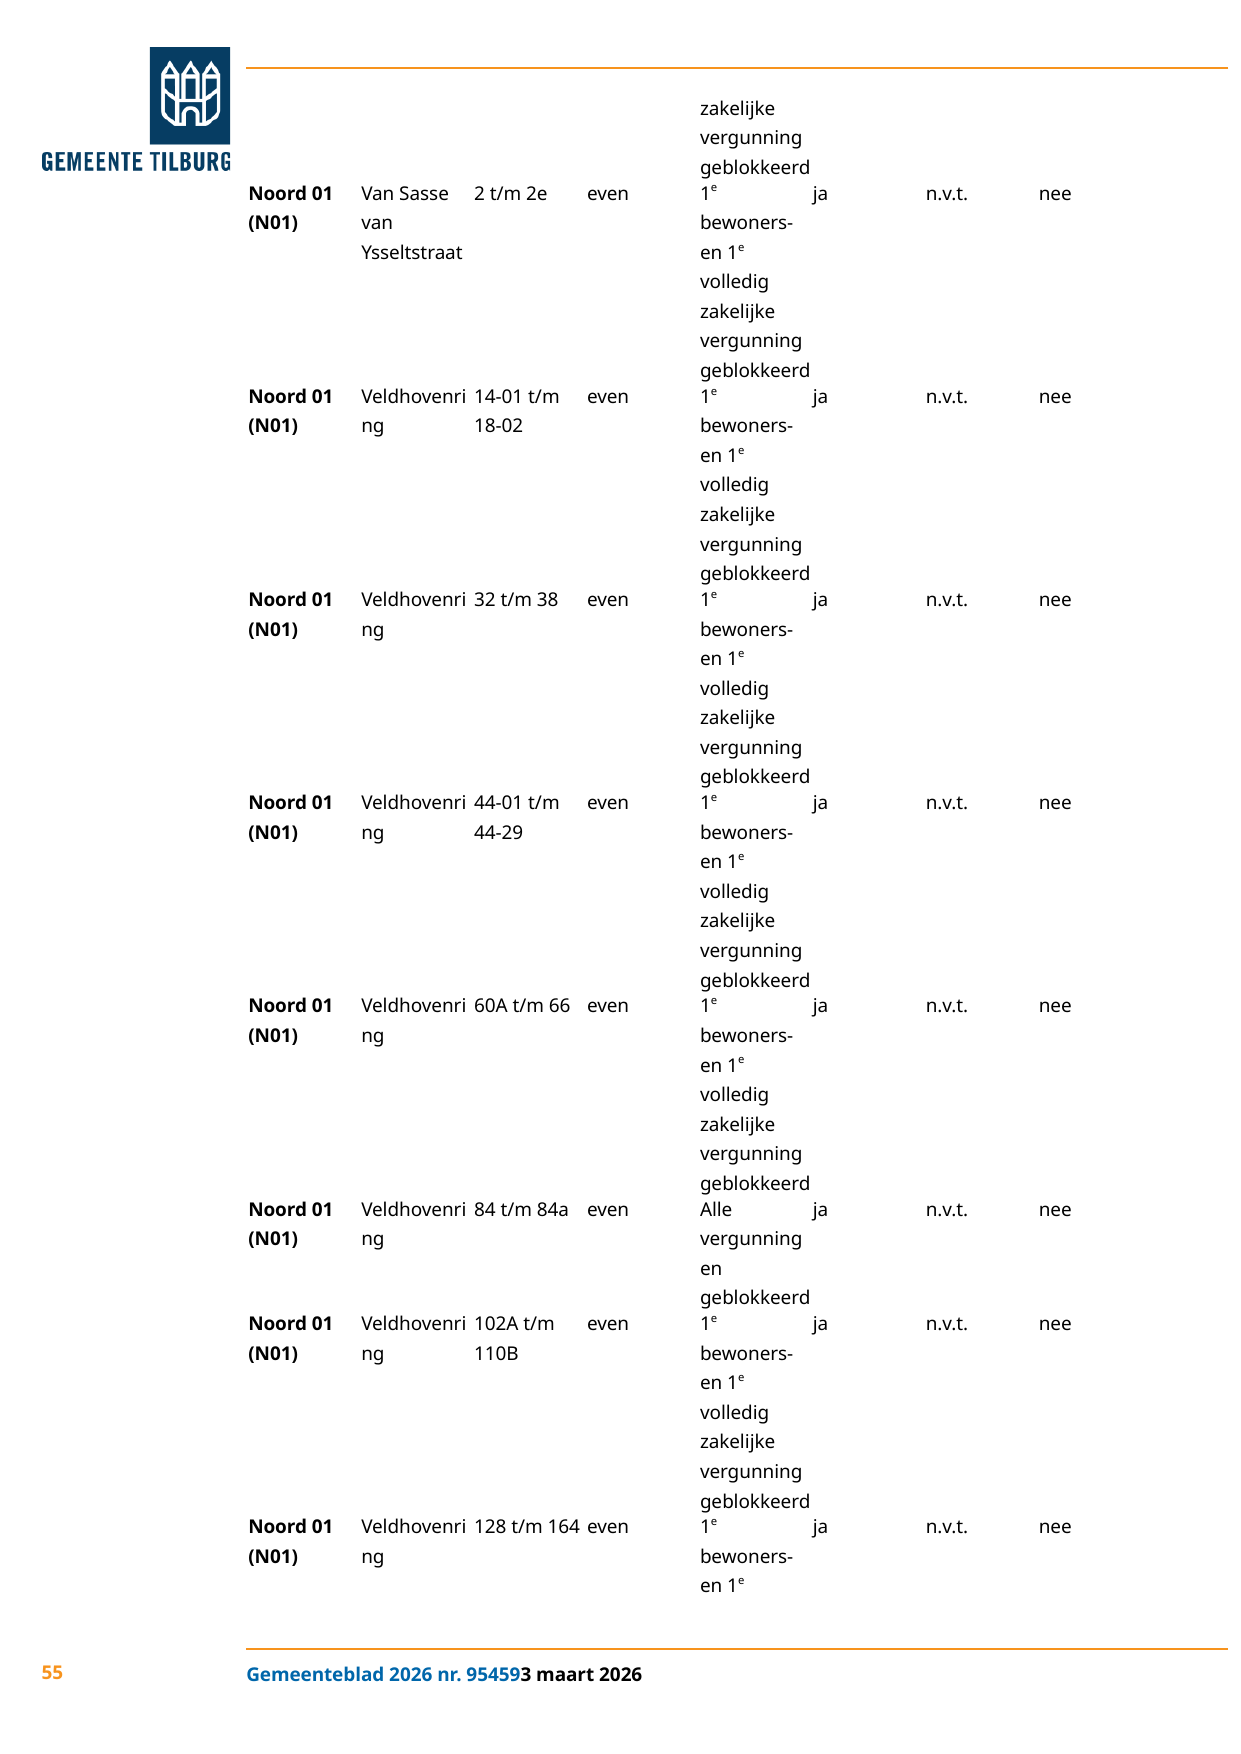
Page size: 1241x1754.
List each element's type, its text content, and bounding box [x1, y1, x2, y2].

table_cell nee [1039, 586, 1152, 789]
table_cell ja [813, 1196, 926, 1310]
table_cell Alle vergunningen geblokkeerd [700, 1196, 813, 1310]
table_cell ja [813, 789, 926, 993]
table_cell Noord 01 (N01) [248, 180, 361, 383]
table_cell [926, 95, 1038, 180]
table_cell 1e bewoners- en 1e volledig zakelijke vergunning geblokkeerd [700, 1310, 813, 1513]
table_cell [474, 95, 587, 180]
table_cell 1e bewoners- en 1e volledig zakelijke vergunning geblokkeerd [700, 180, 813, 383]
table_cell [587, 95, 700, 180]
table_cell n.v.t. [926, 993, 1038, 1196]
table_cell 1e bewoners- en 1e volledig zakelijke vergunning geblokkeerd [700, 993, 813, 1196]
table_cell zakelijke vergunning geblokkeerd [700, 95, 813, 180]
table_cell nee [1039, 383, 1152, 586]
table_cell n.v.t. [926, 1514, 1038, 1598]
table_cell 84 t/m 84a [474, 1196, 587, 1310]
table_cell even [587, 1310, 700, 1513]
table_cell Veldhovenring [361, 586, 474, 789]
table_cell even [587, 993, 700, 1196]
table_cell Noord 01 (N01) [248, 1196, 361, 1310]
table_cell [813, 95, 926, 180]
picture [41, 47, 231, 172]
table_cell nee [1039, 789, 1152, 993]
table_cell ja [813, 586, 926, 789]
table_cell even [587, 586, 700, 789]
table_cell n.v.t. [926, 383, 1038, 586]
table_cell n.v.t. [926, 789, 1038, 993]
table_cell Veldhovenring [361, 1310, 474, 1513]
table_cell Veldhovenring [361, 789, 474, 993]
table_cell 1e bewoners- en 1e volledig zakelijke vergunning geblokkeerd [700, 789, 813, 993]
table_cell even [587, 1196, 700, 1310]
table_cell Noord 01 (N01) [248, 789, 361, 993]
table_cell 1e bewoners- en 1e volledig zakelijke vergunning geblokkeerd [700, 383, 813, 586]
table_cell n.v.t. [926, 1310, 1038, 1513]
table_cell 44-01 t/m 44-29 [474, 789, 587, 993]
table_cell n.v.t. [926, 180, 1038, 383]
table_cell n.v.t. [926, 1196, 1038, 1310]
table_cell even [587, 383, 700, 586]
table_cell [248, 95, 361, 180]
table_cell Noord 01 (N01) [248, 383, 361, 586]
table_cell [361, 95, 474, 180]
table_cell nee [1039, 1310, 1152, 1513]
table_cell 2 t/m 2e [474, 180, 587, 383]
table_cell Veldhovenring [361, 383, 474, 586]
table_cell n.v.t. [926, 586, 1038, 789]
table_cell Veldhovenring [361, 1514, 474, 1598]
table_cell ja [813, 993, 926, 1196]
table_cell 1e bewoners- en 1e [700, 1514, 813, 1598]
table_cell ja [813, 180, 926, 383]
table_cell 14-01 t/m 18-02 [474, 383, 587, 586]
table_cell [1039, 95, 1152, 180]
table_cell Veldhovenring [361, 993, 474, 1196]
table_cell nee [1039, 1196, 1152, 1310]
table_cell 60A t/m 66 [474, 993, 587, 1196]
table_cell Noord 01 (N01) [248, 993, 361, 1196]
table_cell even [587, 1514, 700, 1598]
table_cell even [587, 789, 700, 993]
table_cell ja [813, 1310, 926, 1513]
table_cell Noord 01 (N01) [248, 1310, 361, 1513]
table_cell nee [1039, 180, 1152, 383]
table_cell 128 t/m 164 [474, 1514, 587, 1598]
table_cell 102A t/m 110B [474, 1310, 587, 1513]
table_cell Noord 01 (N01) [248, 1514, 361, 1598]
table_cell nee [1039, 993, 1152, 1196]
table_cell even [587, 180, 700, 383]
table_cell nee [1039, 1514, 1152, 1598]
table_cell ja [813, 1514, 926, 1598]
table_cell ja [813, 383, 926, 586]
table_cell 1e bewoners- en 1e volledig zakelijke vergunning geblokkeerd [700, 586, 813, 789]
table_cell 32 t/m 38 [474, 586, 587, 789]
table_cell Van Sasse van Ysseltstraat [361, 180, 474, 383]
table_cell Noord 01 (N01) [248, 586, 361, 789]
table_cell Veldhovenring [361, 1196, 474, 1310]
